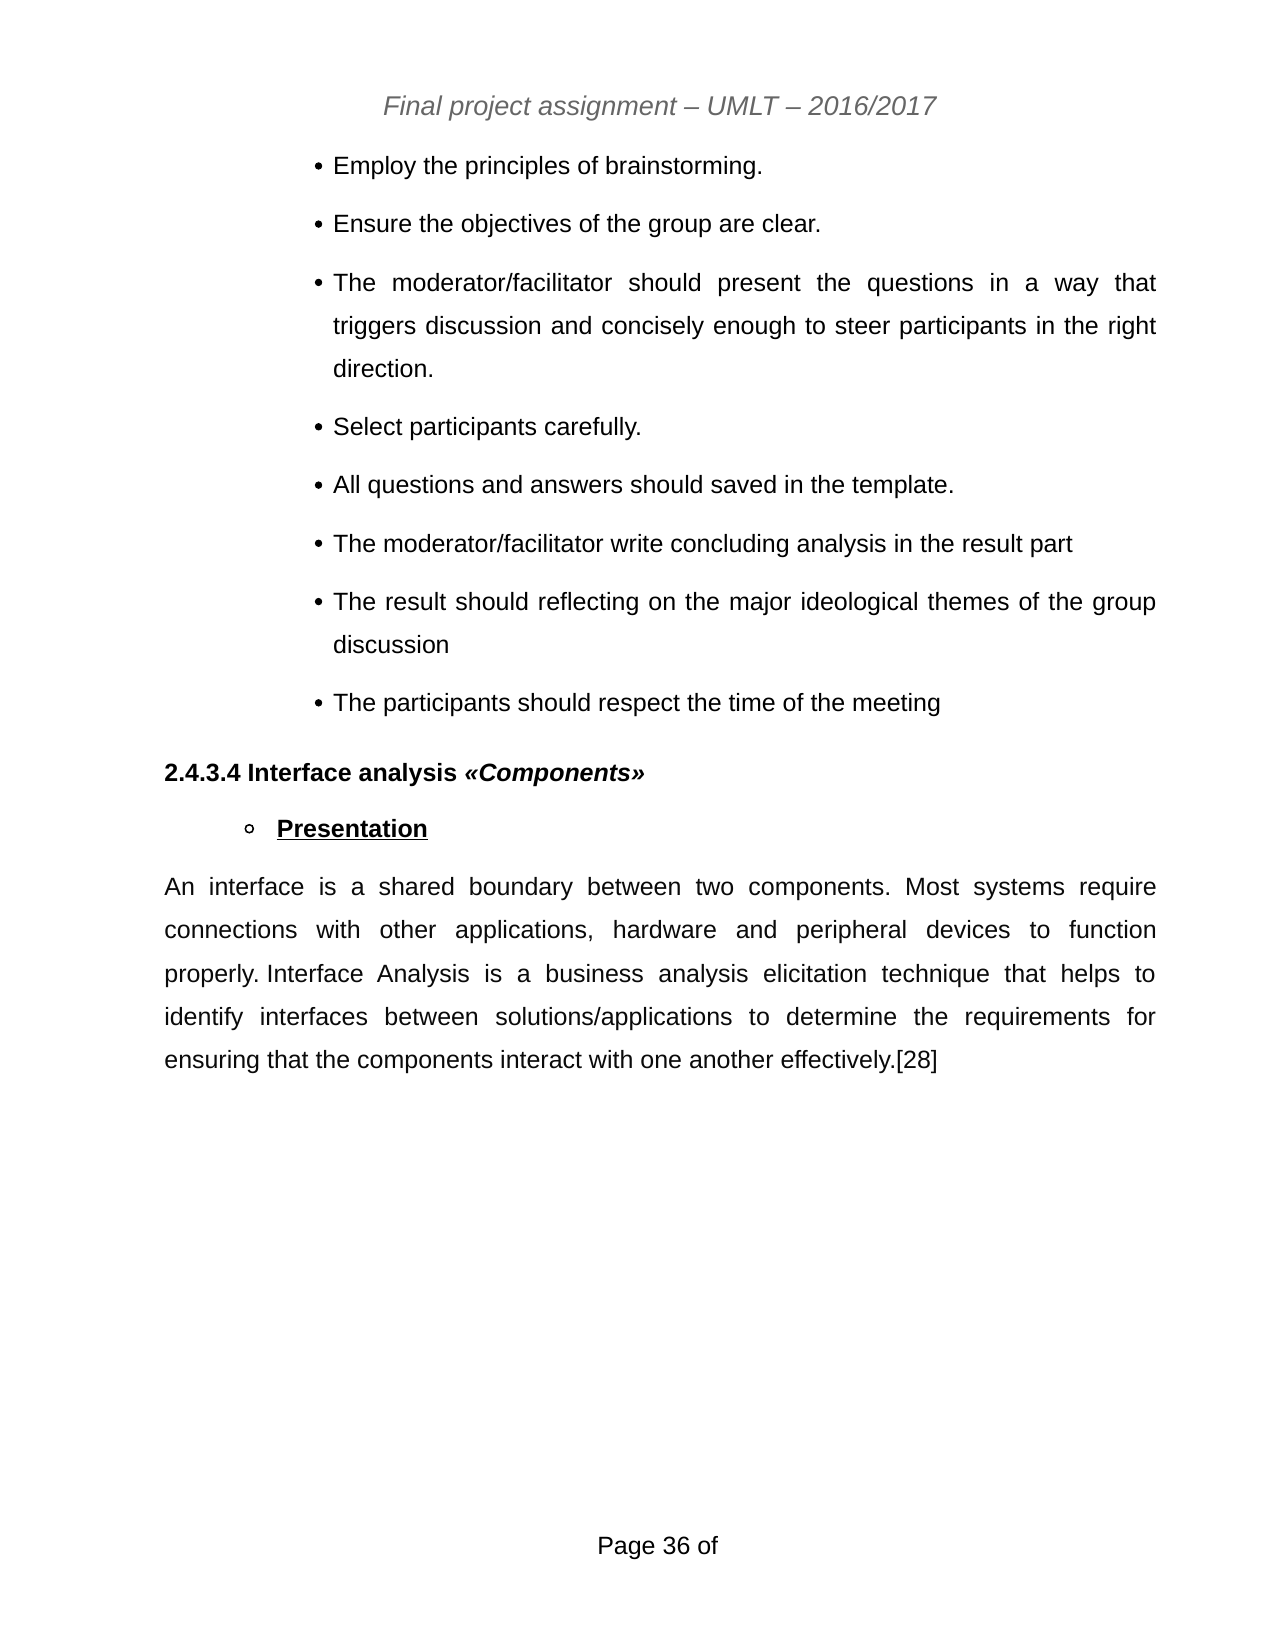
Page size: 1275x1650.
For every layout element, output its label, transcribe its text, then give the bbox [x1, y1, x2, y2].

list Select participants carefully. [314, 412, 1158, 441]
list Presentation [239, 814, 1158, 843]
list The moderator/facilitator should present the questions in a way that triggers discussion and concisely enough to steer participants in the right direction. [314, 268, 1158, 383]
list Ensure the objectives of the group are clear. [314, 209, 1158, 238]
list The participants should respect the time of the meeting [314, 688, 1158, 717]
list An interface is a shared boundary between two components. Most systems require connections with other applications, hardware and peripheral devices to function properly. Interface Analysis is a business analysis elicitation technique that helps to identify interfaces between solutions/applications to determine the requirements for ensuring that the components interact with one another effectively.[28] [164, 872, 1158, 1074]
subtitle 2.4.3.4 Interface analysis «Components» [164, 758, 1158, 787]
list Employ the principles of brainstorming. [314, 151, 1158, 180]
list The moderator/facilitator write concluding analysis in the result part [314, 529, 1158, 557]
list All questions and answers should saved in the template. [314, 470, 1158, 499]
list The result should reflecting on the major ideological themes of the group discussion [314, 587, 1158, 659]
